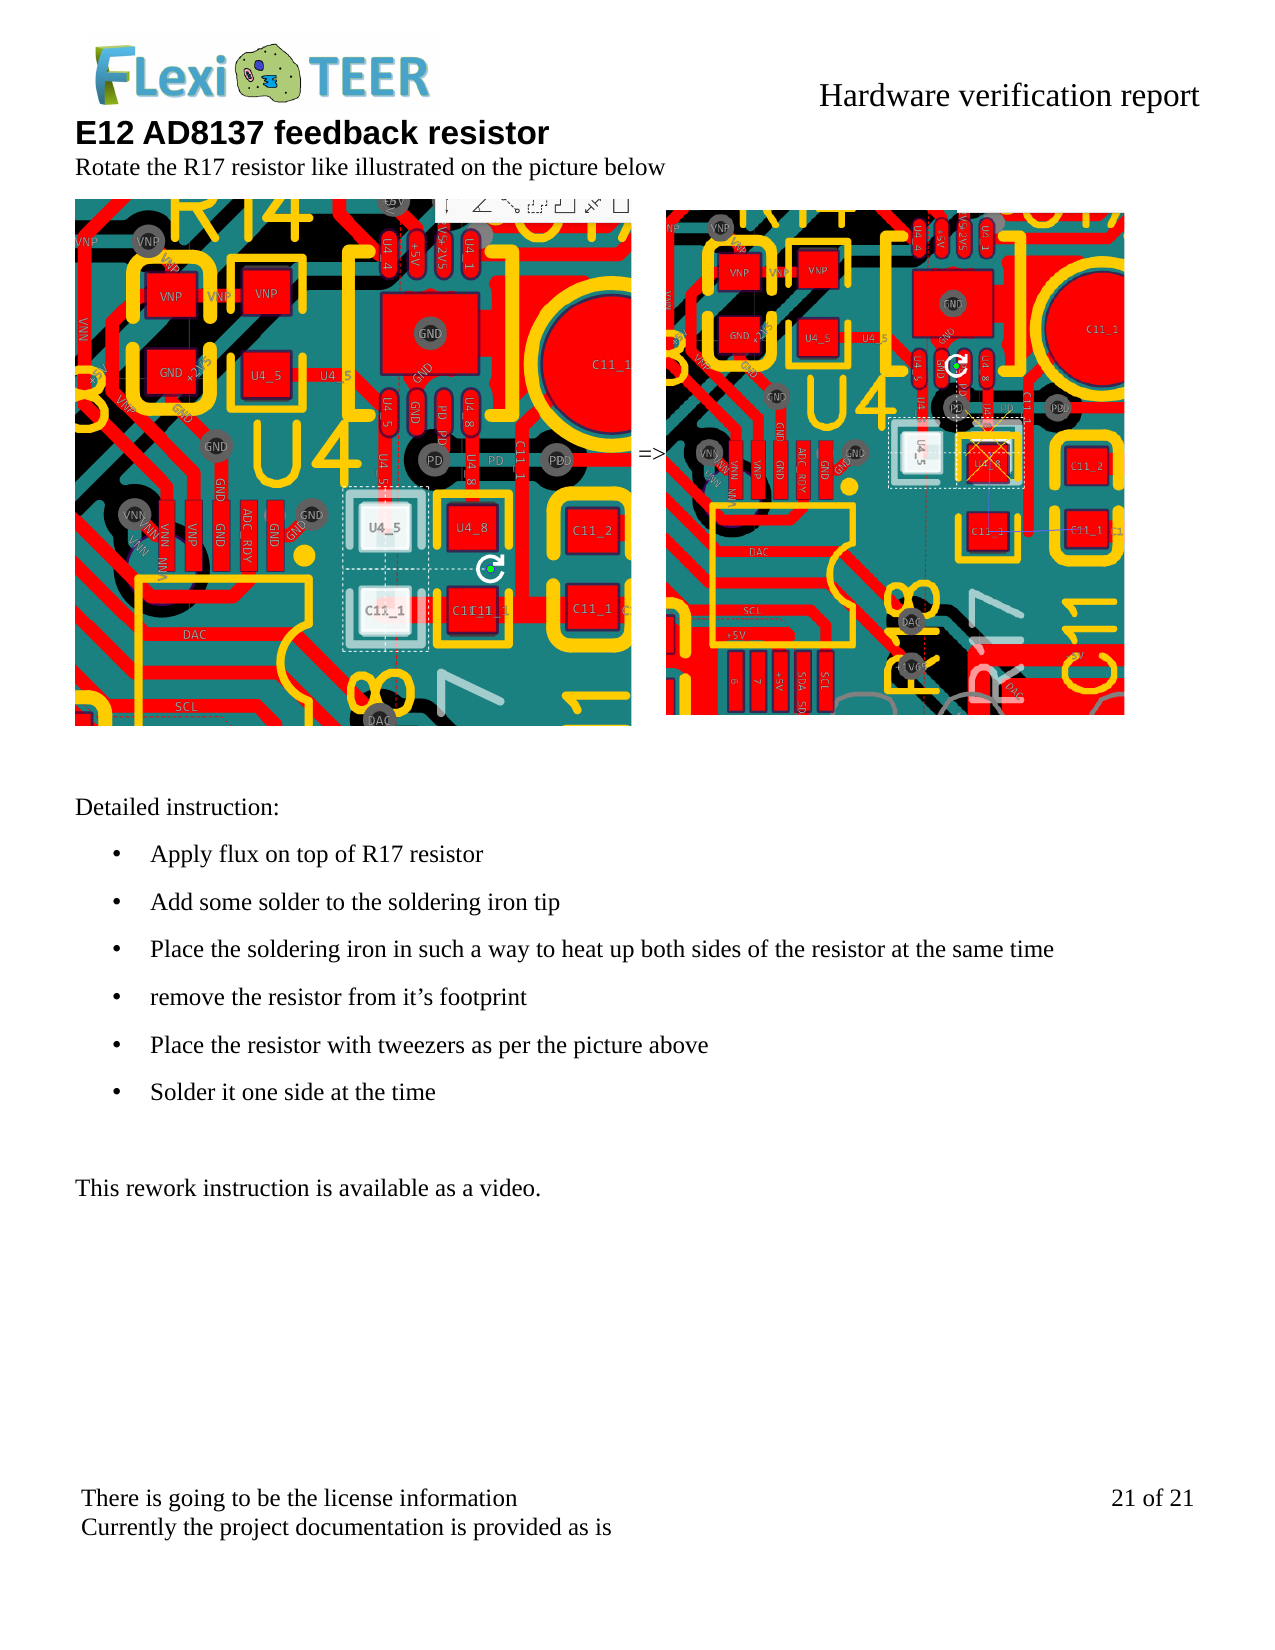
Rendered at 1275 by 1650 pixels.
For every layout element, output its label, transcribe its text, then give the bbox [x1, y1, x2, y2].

list Place the soldering iron in such a way to heat up both sides of the resistor at the same time [112, 934, 1200, 963]
list Place the resistor with tweezers as per the picture above [112, 1030, 1200, 1058]
list remove the resistor from it’s footprint [112, 982, 1200, 1011]
text Rotate the R17 resistor like illustrated on the picture below [75, 152, 1200, 181]
subtitle E12 AD8137 feedback resistor [75, 113, 1200, 152]
text This rework instruction is available as a video. [75, 1173, 1200, 1201]
text => [632, 199, 1200, 725]
picture [666, 210, 1125, 715]
text Detailed instruction: [75, 792, 1200, 821]
list Solder it one side at the time [112, 1077, 1200, 1106]
list Add some solder to the soldering iron tip [112, 887, 1200, 916]
picture [75, 199, 632, 726]
picture [86, 34, 440, 113]
list Apply flux on top of R17 resistor [112, 839, 1200, 868]
